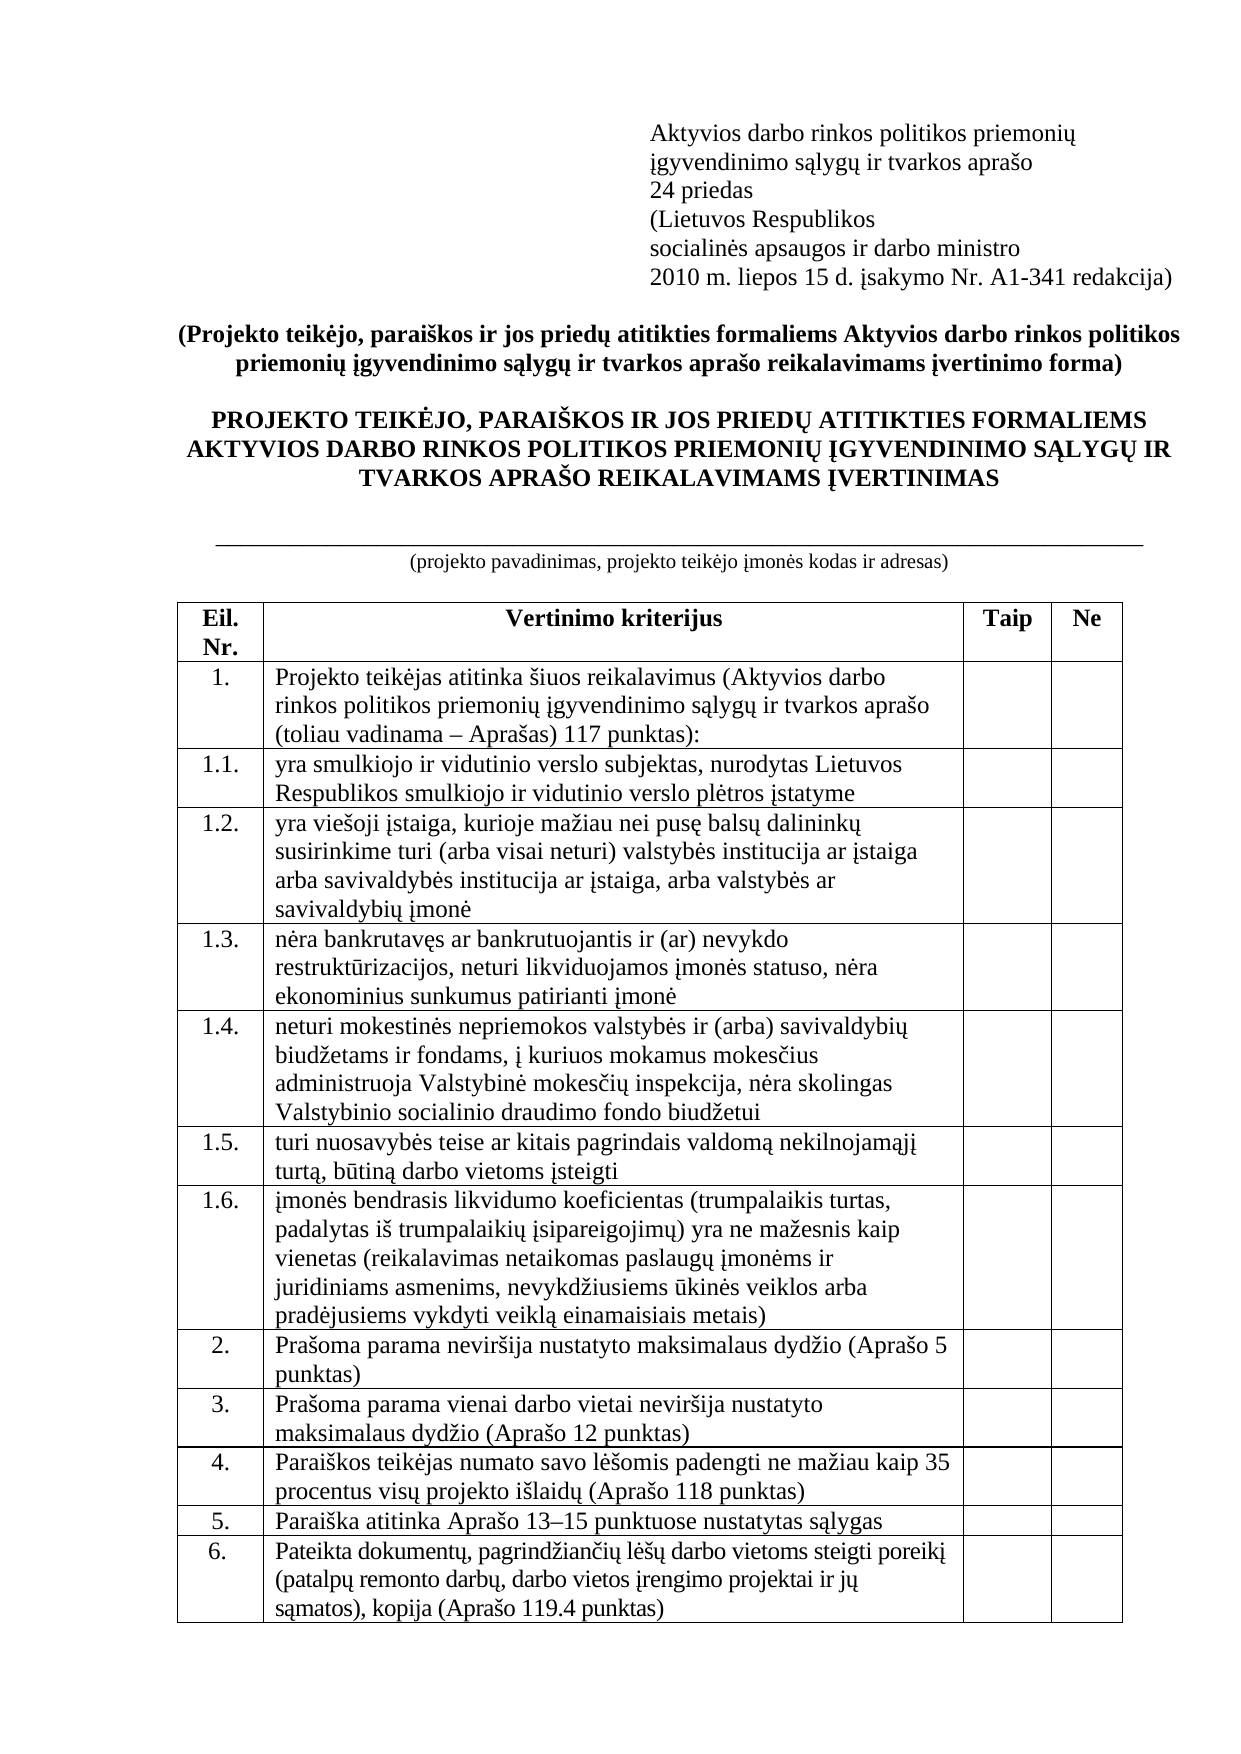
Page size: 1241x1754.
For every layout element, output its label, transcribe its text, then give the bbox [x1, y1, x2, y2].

table_cell 4. [178, 1448, 263, 1505]
table_cell įmonės bendrasis likvidumo koeficientas (trumpalaikis turtas, padalytas iš trumpalaikių įsipareigojimų) yra ne mažesnis kaip vienetas (reikalavimas netaikomas paslaugų įmonėms ir juridiniams asmenims, nevykdžiusiems ūkinės veiklos arba pradėjusiems vykdyti veiklą einamaisiais metais) [264, 1186, 963, 1329]
table_cell 6. [178, 1536, 263, 1622]
table_cell 5. [178, 1506, 263, 1535]
table_cell 1.1. [178, 749, 263, 807]
table_cell 1.6. [178, 1186, 263, 1329]
table_cell [1052, 1127, 1122, 1184]
table_cell 2. [178, 1330, 263, 1388]
text Projekto teikėjo, paraiškos ir jos priedų atitikties formaliems aktyvios darbo rinkos politikos priemonių įgyvendinimo sąlygų ir tvarkos APRAŠO reikalavimams įvertinimas [177, 406, 1181, 492]
text socialinės apsaugos ir darbo ministro [649, 233, 1181, 262]
table_cell nėra bankrutavęs ar bankrutuojantis ir (ar) nevykdo restruktūrizacijos, neturi likviduojamos įmonės statuso, nėra ekonominius sunkumus patirianti įmonė [264, 924, 963, 1010]
table_cell 1.5. [178, 1127, 263, 1184]
table_cell [964, 1186, 1051, 1329]
table_cell 1.2. [178, 808, 263, 923]
table_cell [1052, 1536, 1122, 1622]
table_cell [964, 662, 1051, 748]
table_cell [964, 1389, 1051, 1446]
table_cell [1052, 808, 1122, 923]
table_cell [1052, 749, 1122, 807]
table_cell turi nuosavybės teise ar kitais pagrindais valdomą nekilnojamąjį turtą, būtiną darbo vietoms įsteigti [264, 1127, 963, 1184]
table_header Taip [964, 603, 1051, 661]
table_cell [964, 1506, 1051, 1535]
table_cell Projekto teikėjas atitinka šiuos reikalavimus (Aktyvios darbo rinkos politikos priemonių įgyvendinimo sąlygų ir tvarkos aprašo (toliau vadinama – Aprašas) 117 punktas): [264, 662, 963, 748]
table_cell 3. [178, 1389, 263, 1446]
table_cell [964, 1011, 1051, 1126]
table_cell Prašoma parama vienai darbo vietai neviršija nustatyto maksimalaus dydžio (Aprašo 12 punktas) [264, 1389, 963, 1446]
table_cell 1. [178, 662, 263, 748]
table_cell [964, 808, 1051, 923]
table_cell Paraiškos teikėjas numato savo lėšomis padengti ne mažiau kaip 35 procentus visų projekto išlaidų (Aprašo 118 punktas) [264, 1448, 963, 1505]
table_cell neturi mokestinės nepriemokos valstybės ir (arba) savivaldybių biudžetams ir fondams, į kuriuos mokamus mokesčius administruoja Valstybinė mokesčių inspekcija, nėra skolingas Valstybinio socialinio draudimo fondo biudžetui [264, 1011, 963, 1126]
table_cell [964, 924, 1051, 1010]
table_cell yra viešoji įstaiga, kurioje mažiau nei pusę balsų dalininkų susirinkime turi (arba visai neturi) valstybės institucija ar įstaiga arba savivaldybės institucija ar įstaiga, arba valstybės ar savivaldybių įmonė [264, 808, 963, 923]
table_cell Prašoma parama neviršija nustatyto maksimalaus dydžio (Aprašo 5 punktas) [264, 1330, 963, 1388]
table_cell 1.3. [178, 924, 263, 1010]
table_cell Pateikta dokumentų, pagrindžiančių lėšų darbo vietoms steigti poreikį (patalpų remonto darbų, darbo vietos įrengimo projektai ir jų sąmatos), kopija (Aprašo 119.4 punktas) [264, 1536, 963, 1622]
table_header Vertinimo kriterijus [264, 603, 963, 661]
text Aktyvios darbo rinkos politikos priemonių [649, 118, 1181, 147]
table_header Eil. Nr. [178, 603, 263, 661]
table_cell yra smulkiojo ir vidutinio verslo subjektas, nurodytas Lietuvos Respublikos smulkiojo ir vidutinio verslo plėtros įstatyme [264, 749, 963, 807]
table_header Ne [1052, 603, 1122, 661]
table_cell Paraiška atitinka Aprašo 13–15 punktuose nustatytas sąlygas [264, 1506, 963, 1535]
table_cell [1052, 1506, 1122, 1535]
table_cell [1052, 1011, 1122, 1126]
table_cell [964, 749, 1051, 807]
table_cell [1052, 662, 1122, 748]
table_cell [1052, 1186, 1122, 1329]
table_cell [964, 1448, 1051, 1505]
table_cell [1052, 1330, 1122, 1388]
table_cell [1052, 924, 1122, 1010]
text (Lietuvos Respublikos [649, 204, 1181, 233]
text 2010 m. liepos 15 d. įsakymo Nr. A1-341 redakcija) [649, 262, 1181, 291]
table_cell [964, 1536, 1051, 1622]
text įgyvendinimo sąlygų ir tvarkos aprašo [649, 147, 1181, 176]
text 24 priedas [649, 176, 1181, 204]
table_cell [1052, 1389, 1122, 1446]
text (Projekto teikėjo, paraiškos ir jos priedų atitikties formaliems Aktyvios darbo rinkos politikos priemonių įgyvendinimo sąlygų ir tvarkos aprašo reikalavimams įvertinimo forma) [177, 319, 1181, 377]
text _ [177, 521, 1181, 549]
table_cell [964, 1330, 1051, 1388]
text (projekto pavadinimas, projekto teikėjo įmonės kodas ir adresas) [177, 549, 1181, 573]
table_cell 1.4. [178, 1011, 263, 1126]
table_cell [1052, 1448, 1122, 1505]
table_cell [964, 1127, 1051, 1184]
